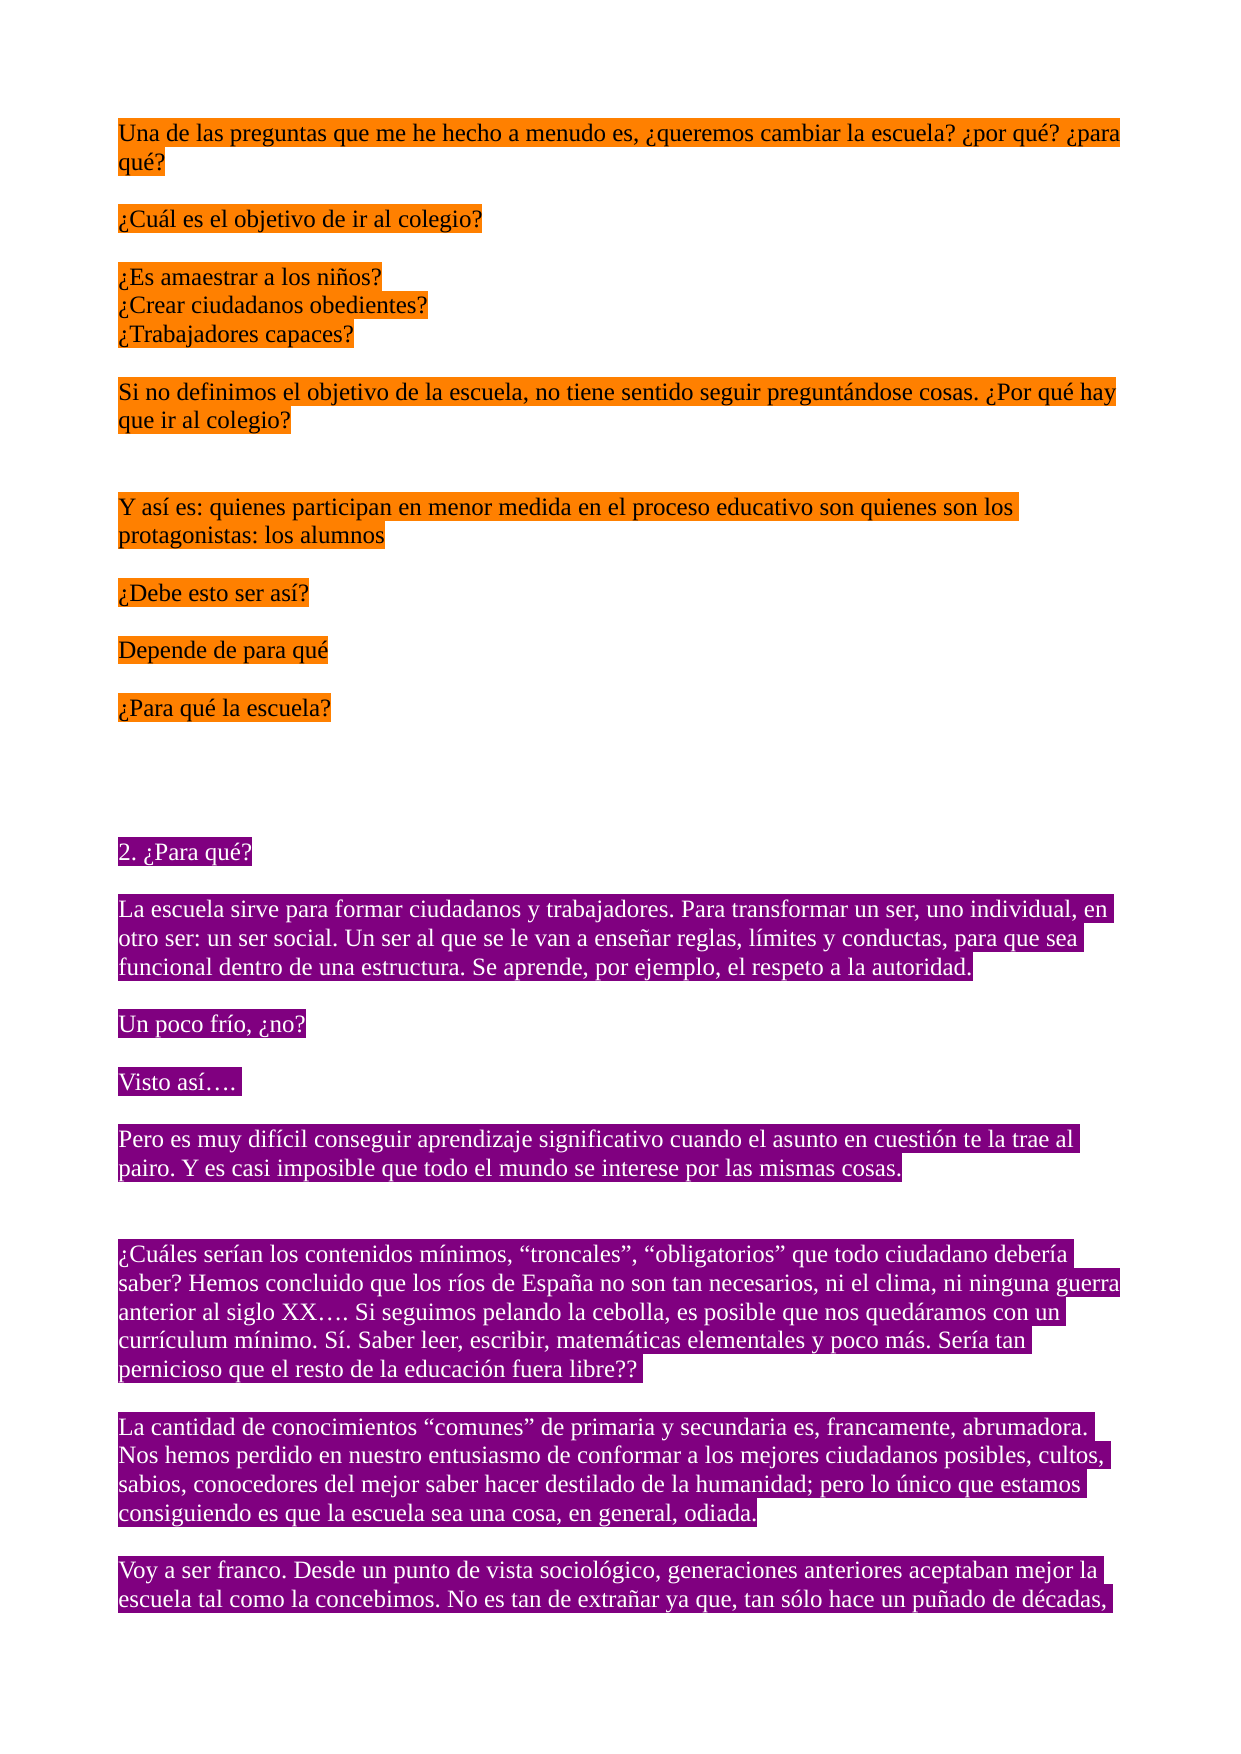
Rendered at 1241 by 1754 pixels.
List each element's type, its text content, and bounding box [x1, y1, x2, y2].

text Si no definimos el objetivo de la escuela, no tiene sentido seguir preguntándose cosas. ¿Por qué hay que ir al colegio? [118, 377, 1122, 434]
text ¿Para qué la escuela? [118, 693, 1122, 722]
text Y así es: quienes participan en menor medida en el proceso educativo son quienes son los protagonistas: los alumnos [118, 492, 1122, 549]
text Una de las preguntas que me he hecho a menudo es, ¿queremos cambiar la escuela? ¿por qué? ¿para qué? [118, 118, 1122, 176]
text ¿Cuál es el objetivo de ir al colegio? [118, 204, 1122, 233]
text ¿Debe esto ser así? [118, 578, 1122, 607]
text La escuela sirve para formar ciudadanos y trabajadores. Para transformar un ser, uno individual, en otro ser: un ser social. Un ser al que se le van a enseñar reglas, límites y conductas, para que sea funcional dentro de una estructura. Se aprende, por ejemplo, el respeto a la autoridad. [118, 894, 1122, 981]
text Depende de para qué [118, 636, 1122, 664]
text ¿Cuáles serían los contenidos mínimos, “troncales”, “obligatorios” que todo ciudadano debería saber? Hemos concluido que los ríos de España no son tan necesarios, ni el clima, ni ninguna guerra anterior al siglo XX…. Si seguimos pelando la cebolla, es posible que nos quedáramos con un currículum mínimo. Sí. Saber leer, escribir, matemáticas elementales y poco más. Sería tan pernicioso que el resto de la educación fuera libre?? [118, 1239, 1122, 1383]
text La cantidad de conocimientos “comunes” de primaria y secundaria es, francamente, abrumadora. Nos hemos perdido en nuestro entusiasmo de conformar a los mejores ciudadanos posibles, cultos, sabios, conocedores del mejor saber hacer destilado de la humanidad; pero lo único que estamos consiguiendo es que la escuela sea una cosa, en general, odiada. [118, 1412, 1122, 1527]
text Voy a ser franco. Desde un punto de vista sociológico, generaciones anteriores aceptaban mejor la escuela tal como la concebimos. No es tan de extrañar ya que, tan sólo hace un puñado de décadas, [118, 1556, 1122, 1613]
text 2. ¿Para qué? [118, 837, 1122, 866]
text ¿Es amaestrar a los niños? [118, 262, 1122, 291]
text Visto así…. [118, 1067, 1122, 1096]
text Pero es muy difícil conseguir aprendizaje significativo cuando el asunto en cuestión te la trae al pairo. Y es casi imposible que todo el mundo se interese por las mismas cosas. [118, 1124, 1122, 1182]
text ¿Crear ciudadanos obedientes? [118, 291, 1122, 319]
text ¿Trabajadores capaces? [118, 319, 1122, 348]
text Un poco frío, ¿no? [118, 1009, 1122, 1038]
